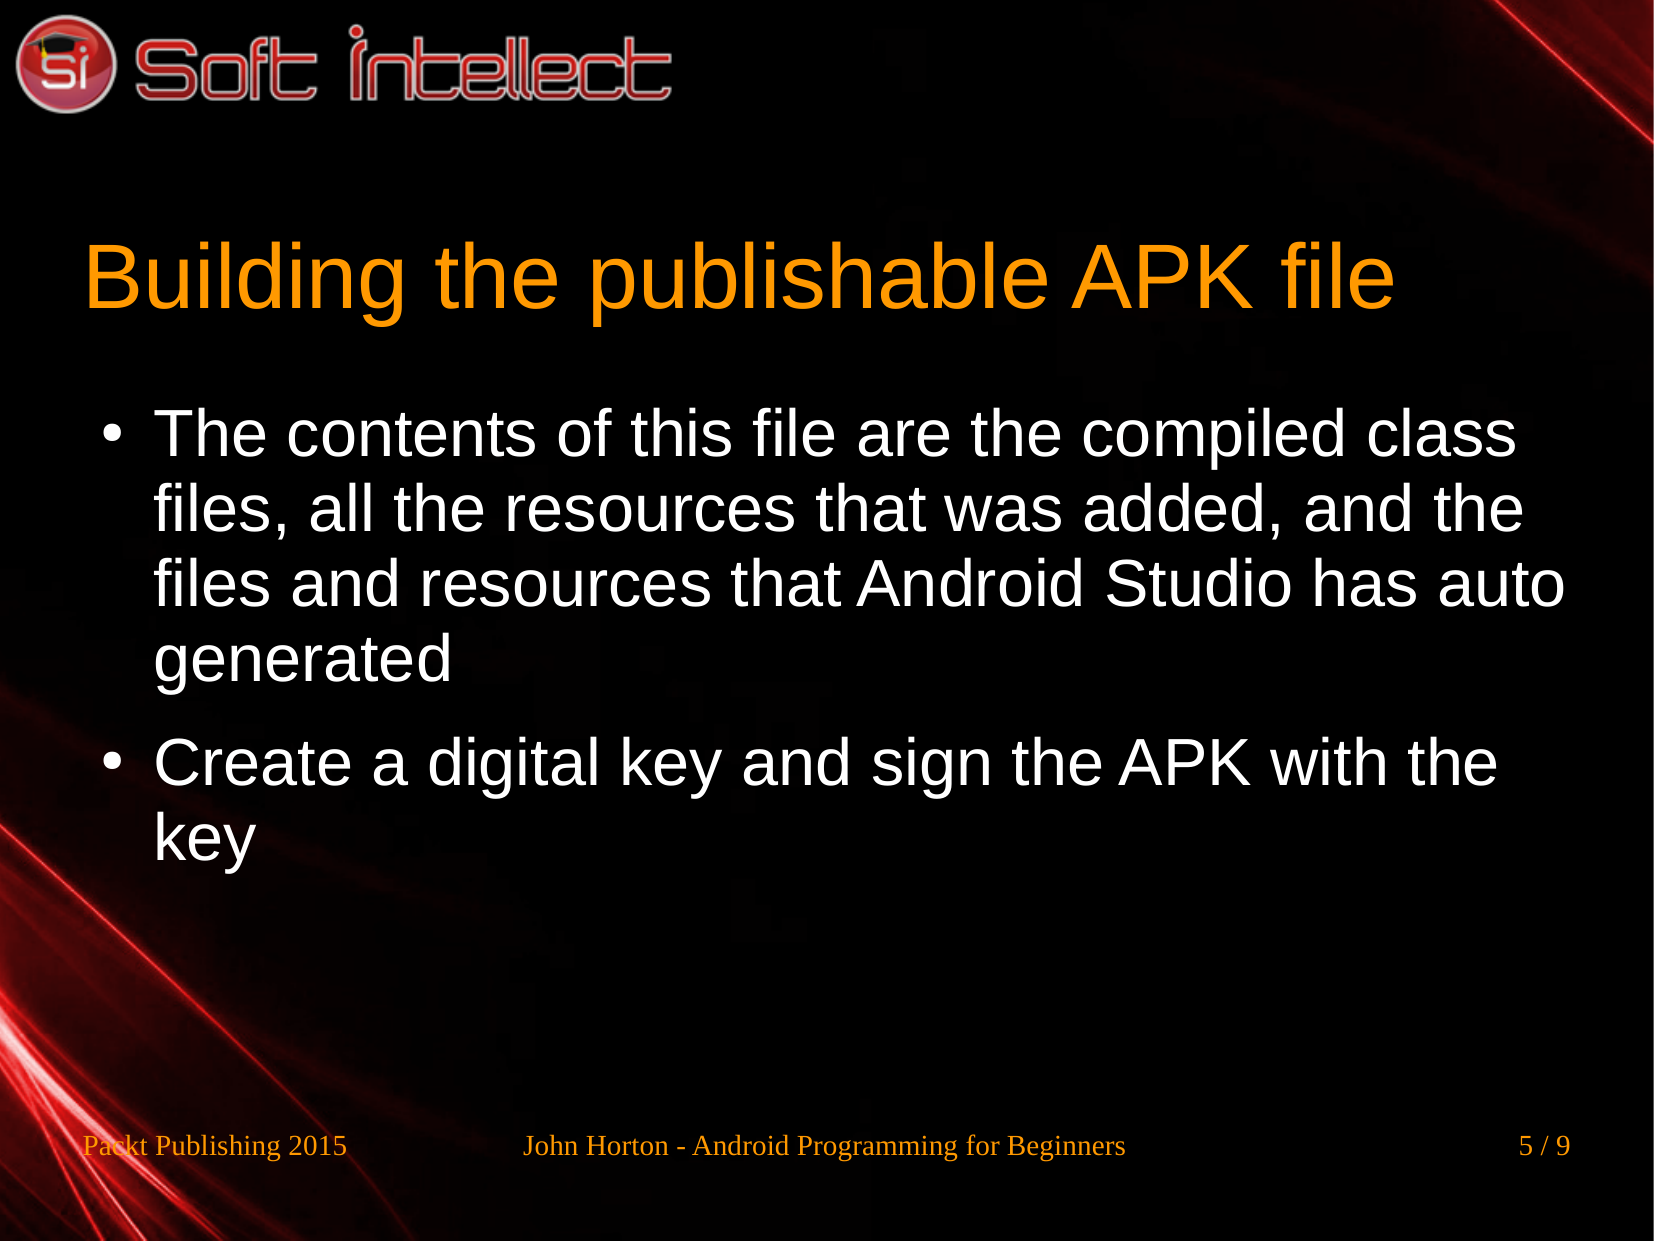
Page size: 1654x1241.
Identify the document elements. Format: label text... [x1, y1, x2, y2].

title Building the publishable APK file [82, 173, 1571, 381]
list The contents of this file are the compiled class files, all the resources that was added, and the files and resources that Android Studio has auto generated Create a digital key and sign the APK with the key [82, 396, 1571, 1116]
picture [0, 0, 1654, 1241]
